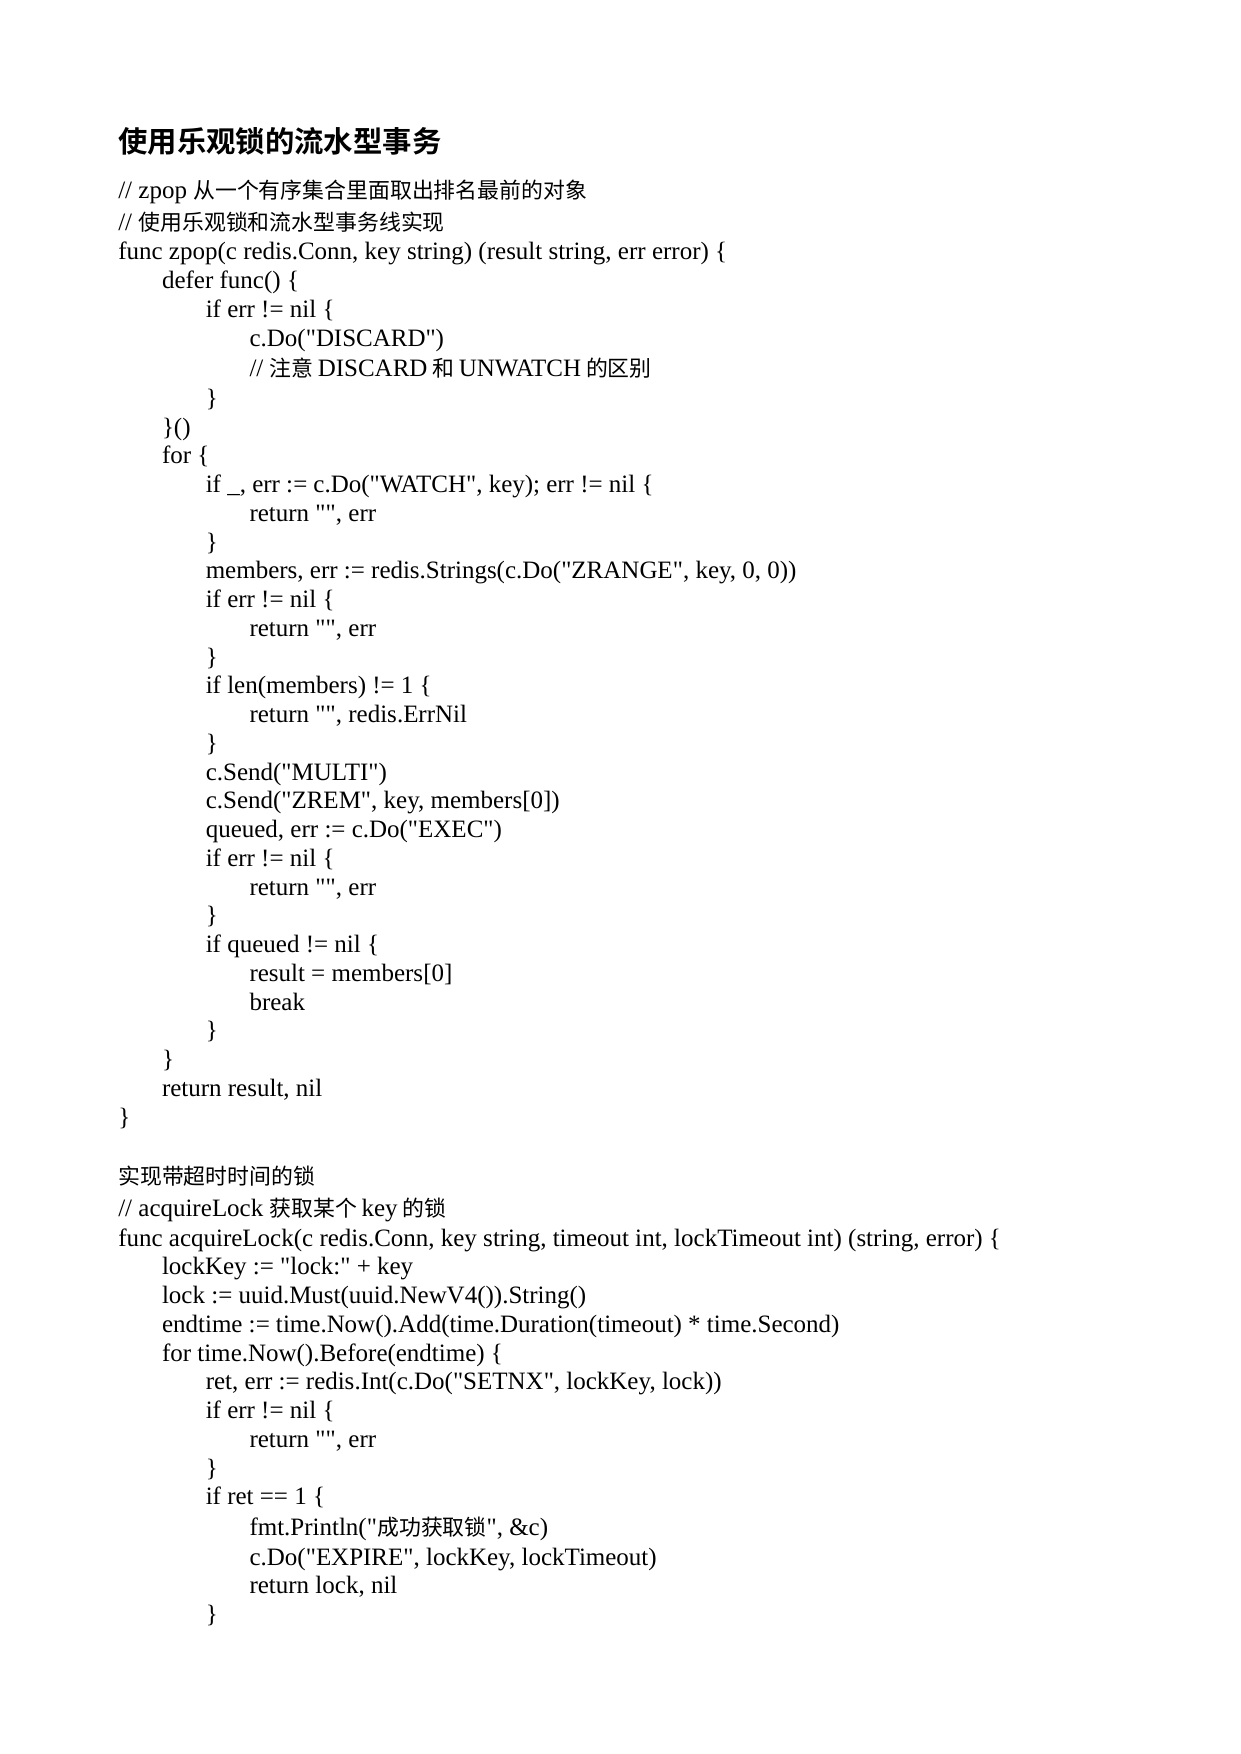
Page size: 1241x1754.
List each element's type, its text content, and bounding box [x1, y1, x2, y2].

text } [118, 527, 1122, 556]
text queued, err := c.Do("EXEC") [118, 814, 1122, 843]
text c.Send("MULTI") [118, 757, 1122, 786]
text } [118, 1016, 1122, 1044]
text members, err := redis.Strings(c.Do("ZRANGE", key, 0, 0)) [118, 556, 1122, 584]
text } [118, 1599, 1122, 1628]
text return "", redis.ErrNil [118, 699, 1122, 728]
text for time.Now().Before(endtime) { [118, 1338, 1122, 1366]
text if _, err := c.Do("WATCH", key); err != nil { [118, 469, 1122, 498]
text } [118, 1102, 1122, 1131]
text } [118, 383, 1122, 412]
text return "", err [118, 1424, 1122, 1453]
text } [118, 901, 1122, 929]
text // 使用乐观锁和流水型事务线实现 [118, 205, 1122, 236]
text 实现带超时时间的锁 [118, 1159, 1122, 1191]
text c.Send("ZREM", key, members[0]) [118, 786, 1122, 814]
text } [118, 1453, 1122, 1481]
text lock := uuid.Must(uuid.NewV4()).String() [118, 1280, 1122, 1309]
text return "", err [118, 613, 1122, 642]
text lockKey := "lock:" + key [118, 1251, 1122, 1280]
text func acquireLock(c redis.Conn, key string, timeout int, lockTimeout int) (string, error) { [118, 1223, 1122, 1251]
text endtime := time.Now().Add(time.Duration(timeout) * time.Second) [118, 1309, 1122, 1338]
text return result, nil [118, 1073, 1122, 1102]
text defer func() { [118, 265, 1122, 294]
text // 注意DISCARD和UNWATCH的区别 [118, 351, 1122, 383]
text // zpop 从一个有序集合里面取出排名最前的对象 [118, 173, 1122, 205]
text c.Do("EXPIRE", lockKey, lockTimeout) [118, 1542, 1122, 1571]
subtitle 使用乐观锁的流水型事务 [118, 118, 1122, 161]
text // acquireLock 获取某个key的锁 [118, 1191, 1122, 1223]
text fmt.Println("成功获取锁", &c) [118, 1510, 1122, 1542]
text if queued != nil { [118, 929, 1122, 958]
text result = members[0] [118, 958, 1122, 987]
text return "", err [118, 498, 1122, 527]
text if err != nil { [118, 843, 1122, 872]
text return "", err [118, 872, 1122, 901]
text for { [118, 441, 1122, 469]
text }() [118, 412, 1122, 441]
text if len(members) != 1 { [118, 671, 1122, 699]
text c.Do("DISCARD") [118, 323, 1122, 351]
text if ret == 1 { [118, 1481, 1122, 1510]
text func zpop(c redis.Conn, key string) (result string, err error) { [118, 236, 1122, 265]
text } [118, 728, 1122, 757]
text if err != nil { [118, 1395, 1122, 1424]
text return lock, nil [118, 1571, 1122, 1599]
text ret, err := redis.Int(c.Do("SETNX", lockKey, lock)) [118, 1366, 1122, 1395]
text if err != nil { [118, 294, 1122, 323]
text } [118, 1044, 1122, 1073]
text if err != nil { [118, 584, 1122, 613]
text break [118, 987, 1122, 1016]
text } [118, 642, 1122, 671]
